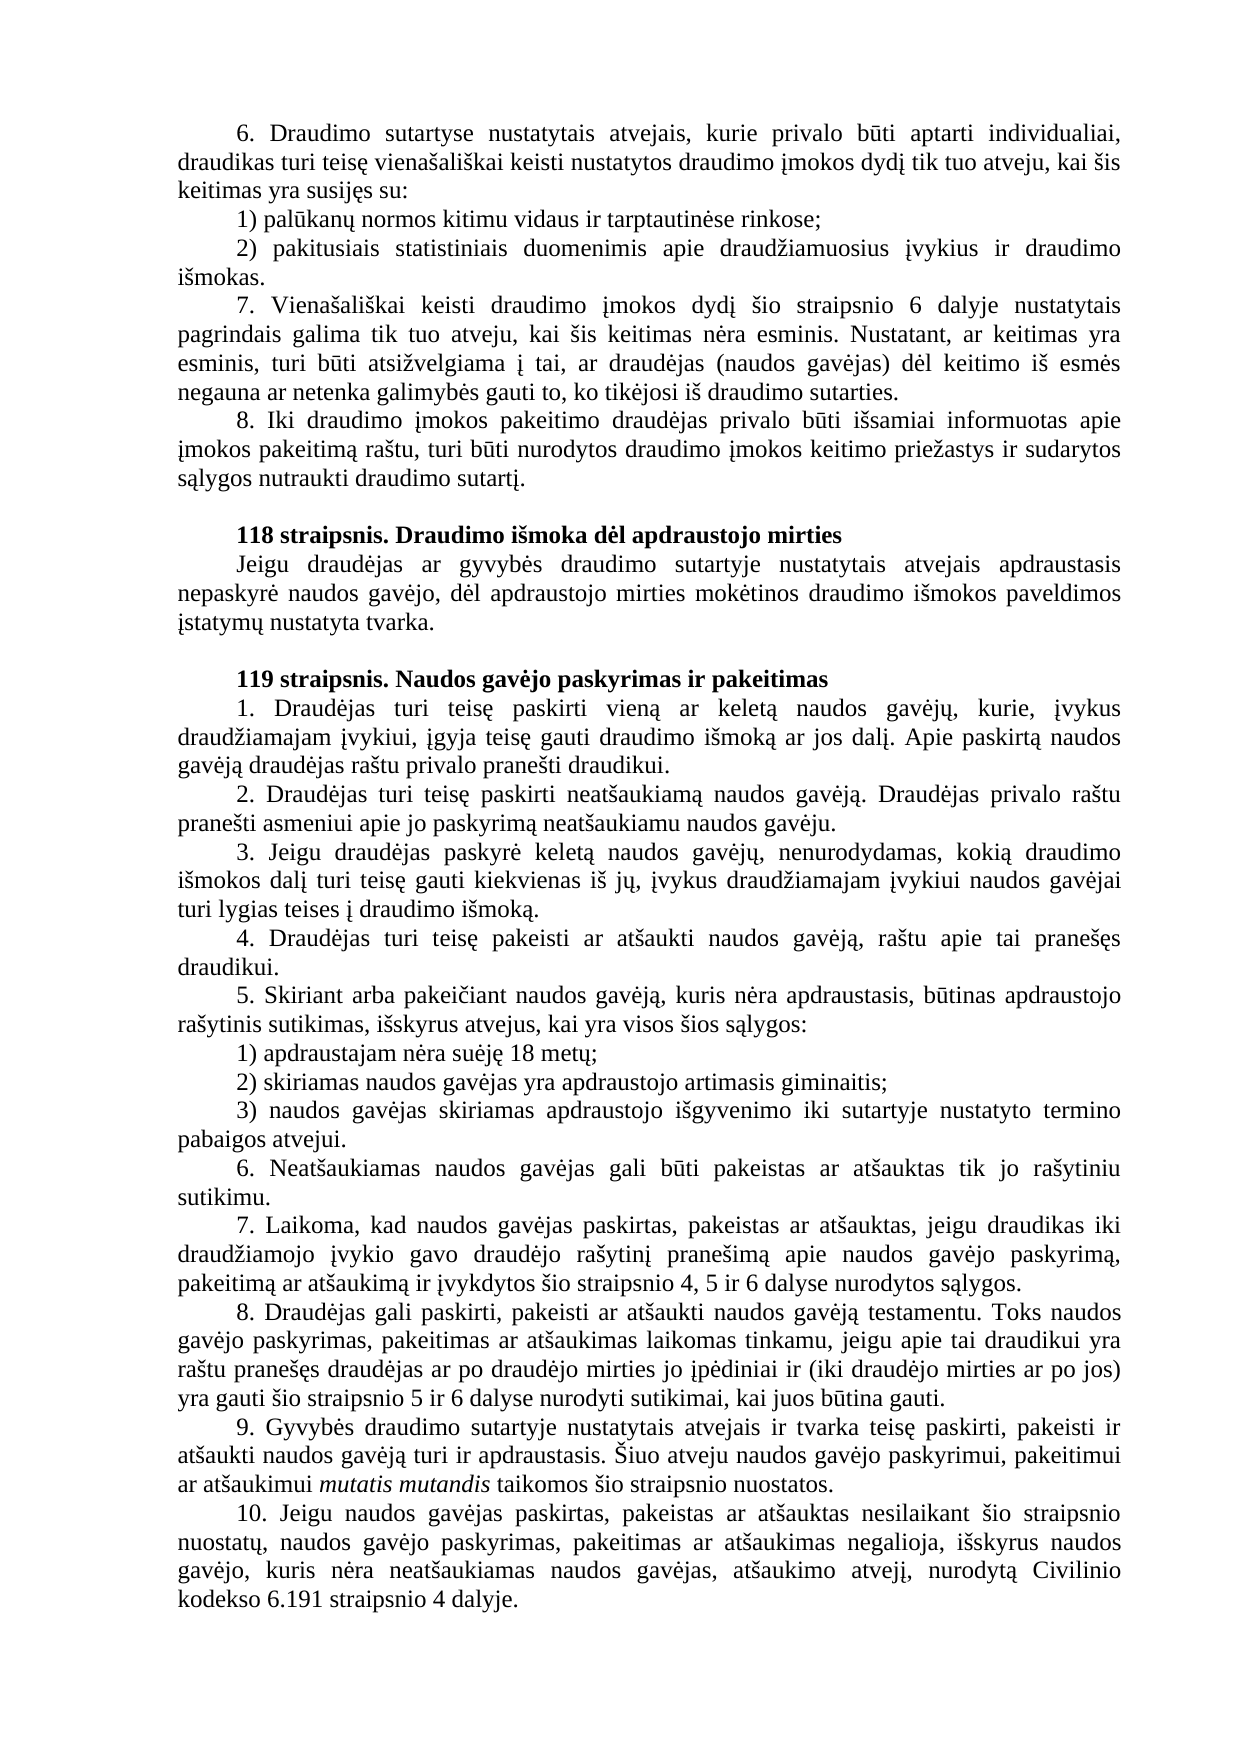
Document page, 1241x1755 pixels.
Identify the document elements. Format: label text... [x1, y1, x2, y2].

text 2) skiriamas naudos gavėjas yra apdraustojo artimasis giminaitis; [177, 1067, 1122, 1096]
text 5. Skiriant arba pakeičiant naudos gavėją, kuris nėra apdraustasis, būtinas apdraustojo rašytinis sutikimas, išskyrus atvejus, kai yra visos šios sąlygos: [177, 981, 1122, 1038]
text 118 straipsnis. Draudimo išmoka dėl apdraustojo mirties [177, 521, 1122, 549]
text 3. Jeigu draudėjas paskyrė keletą naudos gavėjų, nenurodydamas, kokią draudimo išmokos dalį turi teisę gauti kiekvienas iš jų, įvykus draudžiamajam įvykiui naudos gavėjai turi lygias teises į draudimo išmoką. [177, 837, 1122, 923]
text 6. Draudimo sutartyse nustatytais atvejais, kurie privalo būti aptarti individualiai, draudikas turi teisę vienašališkai keisti nustatytos draudimo įmokos dydį tik tuo atveju, kai šis keitimas yra susijęs su: [177, 118, 1122, 204]
text 4. Draudėjas turi teisę pakeisti ar atšaukti naudos gavėją, raštu apie tai pranešęs draudikui. [177, 923, 1122, 981]
text 7. Laikoma, kad naudos gavėjas paskirtas, pakeistas ar atšauktas, jeigu draudikas iki draudžiamojo įvykio gavo draudėjo rašytinį pranešimą apie naudos gavėjo paskyrimą, pakeitimą ar atšaukimą ir įvykdytos šio straipsnio 4, 5 ir 6 dalyse nurodytos sąlygos. [177, 1211, 1122, 1297]
text 1) apdraustajam nėra suėję 18 metų; [177, 1038, 1122, 1067]
text 10. Jeigu naudos gavėjas paskirtas, pakeistas ar atšauktas nesilaikant šio straipsnio nuostatų, naudos gavėjo paskyrimas, pakeitimas ar atšaukimas negalioja, išskyrus naudos gavėjo, kuris nėra neatšaukiamas naudos gavėjas, atšaukimo atvejį, nurodytą Civilinio kodekso 6.191 straipsnio 4 dalyje. [177, 1498, 1122, 1613]
text Jeigu draudėjas ar gyvybės draudimo sutartyje nustatytais atvejais apdraustasis nepaskyrė naudos gavėjo, dėl apdraustojo mirties mokėtinos draudimo išmokos paveldimos įstatymų nustatyta tvarka. [177, 549, 1122, 636]
text 9. Gyvybės draudimo sutartyje nustatytais atvejais ir tvarka teisę paskirti, pakeisti ir atšaukti naudos gavėją turi ir apdraustasis. Šiuo atveju naudos gavėjo paskyrimui, pakeitimui ar atšaukimui mutatis mutandis taikomos šio straipsnio nuostatos. [177, 1412, 1122, 1498]
text 2) pakitusiais statistiniais duomenimis apie draudžiamuosius įvykius ir draudimo išmokas. [177, 233, 1122, 291]
text 1) palūkanų normos kitimu vidaus ir tarptautinėse rinkose; [177, 204, 1122, 233]
text 8. Draudėjas gali paskirti, pakeisti ar atšaukti naudos gavėją testamentu. Toks naudos gavėjo paskyrimas, pakeitimas ar atšaukimas laikomas tinkamu, jeigu apie tai draudikui yra raštu pranešęs draudėjas ar po draudėjo mirties jo įpėdiniai ir (iki draudėjo mirties ar po jos) yra gauti šio straipsnio 5 ir 6 dalyse nurodyti sutikimai, kai juos būtina gauti. [177, 1297, 1122, 1412]
text 119 straipsnis. Naudos gavėjo paskyrimas ir pakeitimas [177, 664, 1122, 693]
text 3) naudos gavėjas skiriamas apdraustojo išgyvenimo iki sutartyje nustatyto termino pabaigos atvejui. [177, 1096, 1122, 1153]
text 8. Iki draudimo įmokos pakeitimo draudėjas privalo būti išsamiai informuotas apie įmokos pakeitimą raštu, turi būti nurodytos draudimo įmokos keitimo priežastys ir sudarytos sąlygos nutraukti draudimo sutartį. [177, 406, 1122, 492]
text 2. Draudėjas turi teisę paskirti neatšaukiamą naudos gavėją. Draudėjas privalo raštu pranešti asmeniui apie jo paskyrimą neatšaukiamu naudos gavėju. [177, 779, 1122, 837]
text 6. Neatšaukiamas naudos gavėjas gali būti pakeistas ar atšauktas tik jo rašytiniu sutikimu. [177, 1153, 1122, 1211]
text 7. Vienašališkai keisti draudimo įmokos dydį šio straipsnio 6 dalyje nustatytais pagrindais galima tik tuo atveju, kai šis keitimas nėra esminis. Nustatant, ar keitimas yra esminis, turi būti atsižvelgiama į tai, ar draudėjas (naudos gavėjas) dėl keitimo iš esmės negauna ar netenka galimybės gauti to, ko tikėjosi iš draudimo sutarties. [177, 291, 1122, 406]
text 1. Draudėjas turi teisę paskirti vieną ar keletą naudos gavėjų, kurie, įvykus draudžiamajam įvykiui, įgyja teisę gauti draudimo išmoką ar jos dalį. Apie paskirtą naudos gavėją draudėjas raštu privalo pranešti draudikui. [177, 693, 1122, 779]
